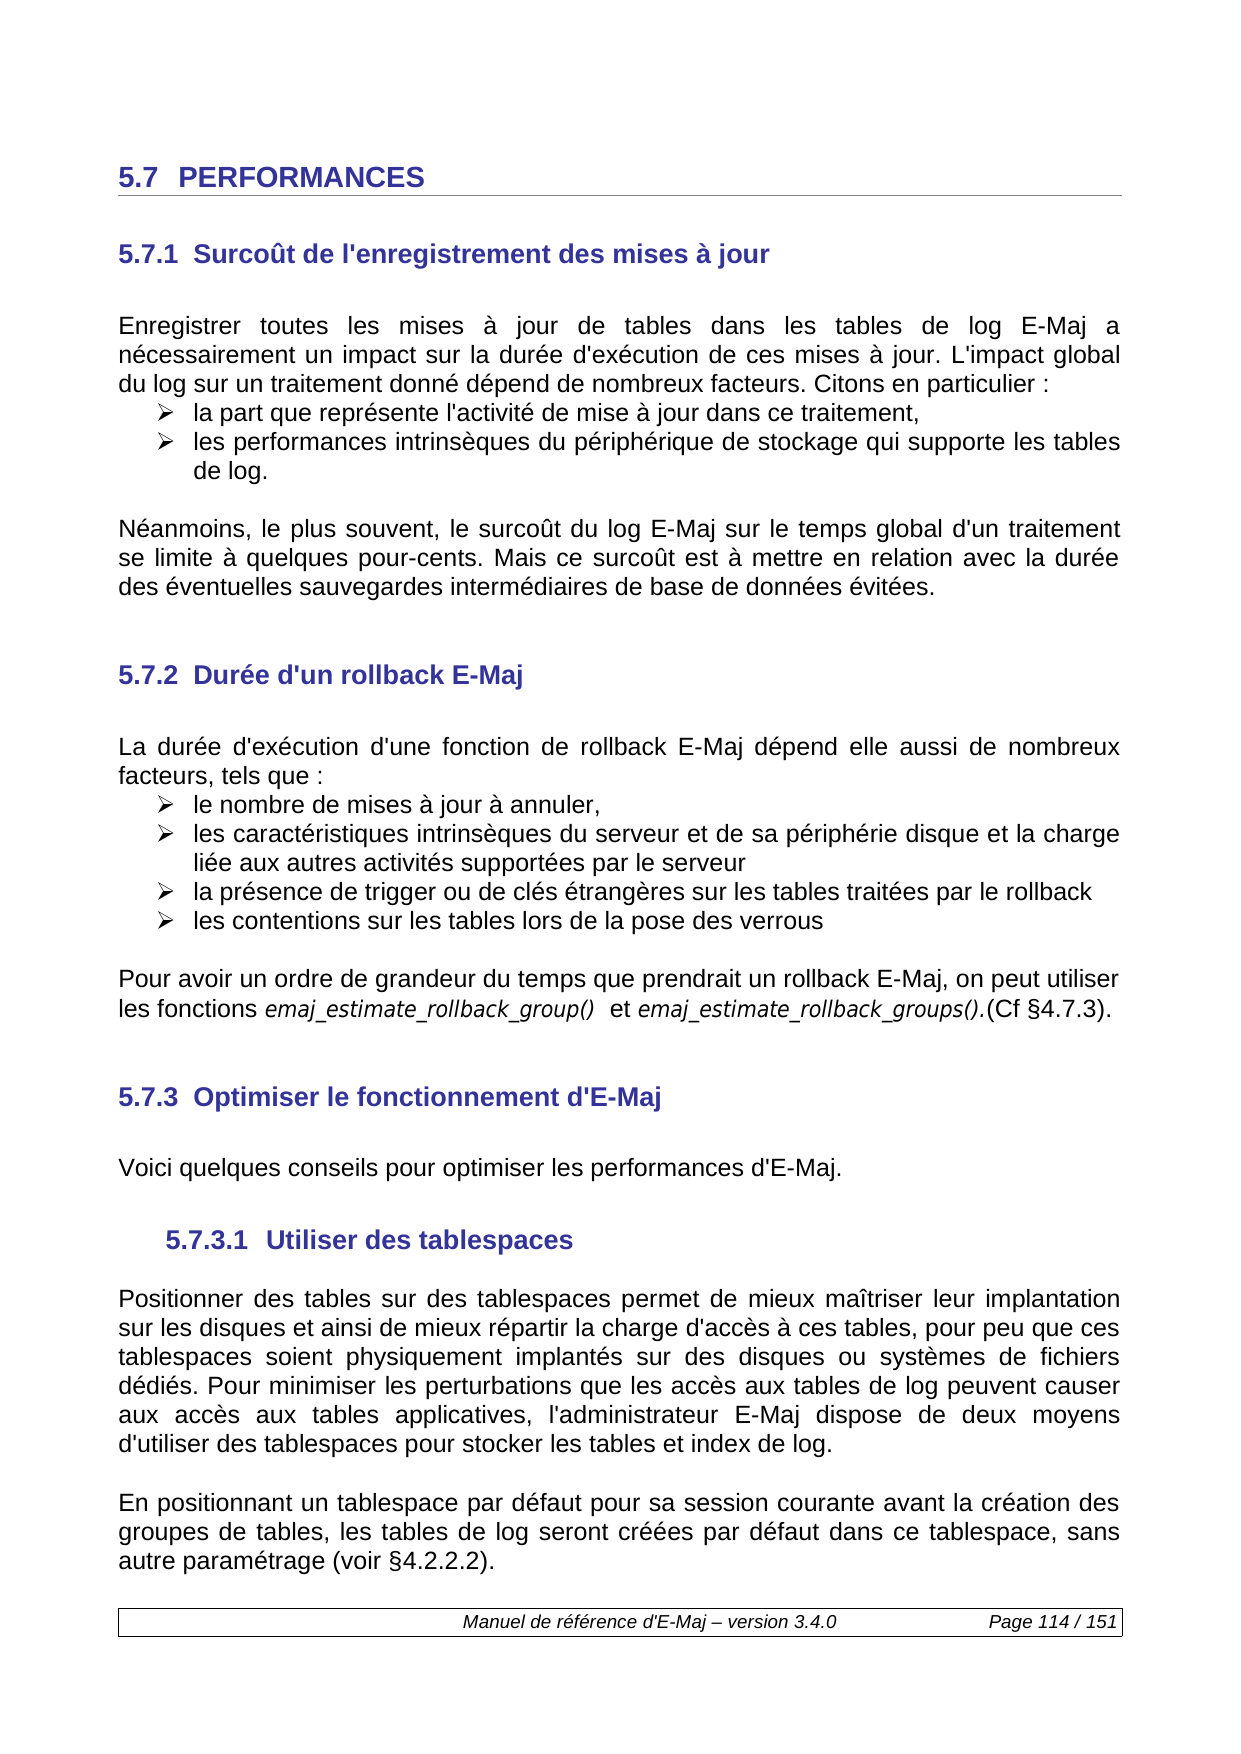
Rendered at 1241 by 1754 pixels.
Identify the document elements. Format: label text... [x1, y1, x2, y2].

list la présence de trigger ou de clés étrangères sur les tables traitées par le rollback [156, 877, 1122, 906]
list les performances intrinsèques du périphérique de stockage qui supporte les tables de log. [156, 427, 1122, 485]
text Positionner des tables sur des tablespaces permet de mieux maîtriser leur implantation sur les disques et ainsi de mieux répartir la charge d'accès à ces tables, pour peu que ces tablespaces soient physiquement implantés sur des disques ou systèmes de fichiers dédiés. Pour minimiser les perturbations que les accès aux tables de log peuvent causer aux accès aux tables applicatives, l'administrateur E-Maj dispose de deux moyens d'utiliser des tablespaces pour stocker les tables et index de log. [118, 1284, 1122, 1458]
text Enregistrer toutes les mises à jour de tables dans les tables de log E-Maj a nécessairement un impact sur la durée d'exécution de ces mises à jour. L'impact global du log sur un traitement donné dépend de nombreux facteurs. Citons en particulier : [118, 311, 1122, 398]
text Néanmoins, le plus souvent, le surcoût du log E-Maj sur le temps global d'un traitement se limite à quelques pour-cents. Mais ce surcoût est à mettre en relation avec la durée des éventuelles sauvegardes intermédiaires de base de données évitées. [118, 514, 1122, 601]
list la part que représente l'activité de mise à jour dans ce traitement, [156, 398, 1122, 427]
list les caractéristiques intrinsèques du serveur et de sa périphérie disque et la charge liée aux autres activités supportées par le serveur [156, 819, 1122, 877]
text En positionnant un tablespace par défaut pour sa session courante avant la création des groupes de tables, les tables de log seront créées par défaut dans ce tablespace, sans autre paramétrage (voir §4.2.2.2). [118, 1487, 1122, 1574]
list le nombre de mises à jour à annuler, [156, 790, 1122, 819]
subtitle Durée d'un rollback E-Maj [118, 659, 1122, 690]
subtitle Optimiser le fonctionnement d'E-Maj [118, 1081, 1122, 1112]
subtitle Performances [118, 160, 1122, 195]
list les contentions sur les tables lors de la pose des verrous [156, 906, 1122, 935]
text Pour avoir un ordre de grandeur du temps que prendrait un rollback E-Maj, on peut utiliser les fonctions emaj_estimate_rollback_group() et emaj_estimate_rollback_groups().(Cf §4.7.3). [118, 964, 1122, 1022]
subtitle Utiliser des tablespaces [165, 1224, 1122, 1255]
subtitle Surcoût de l'enregistrement des mises à jour [118, 238, 1122, 269]
text La durée d'exécution d'une fonction de rollback E-Maj dépend elle aussi de nombreux facteurs, tels que : [118, 732, 1122, 790]
text Voici quelques conseils pour optimiser les performances d'E-Maj. [118, 1153, 1122, 1182]
